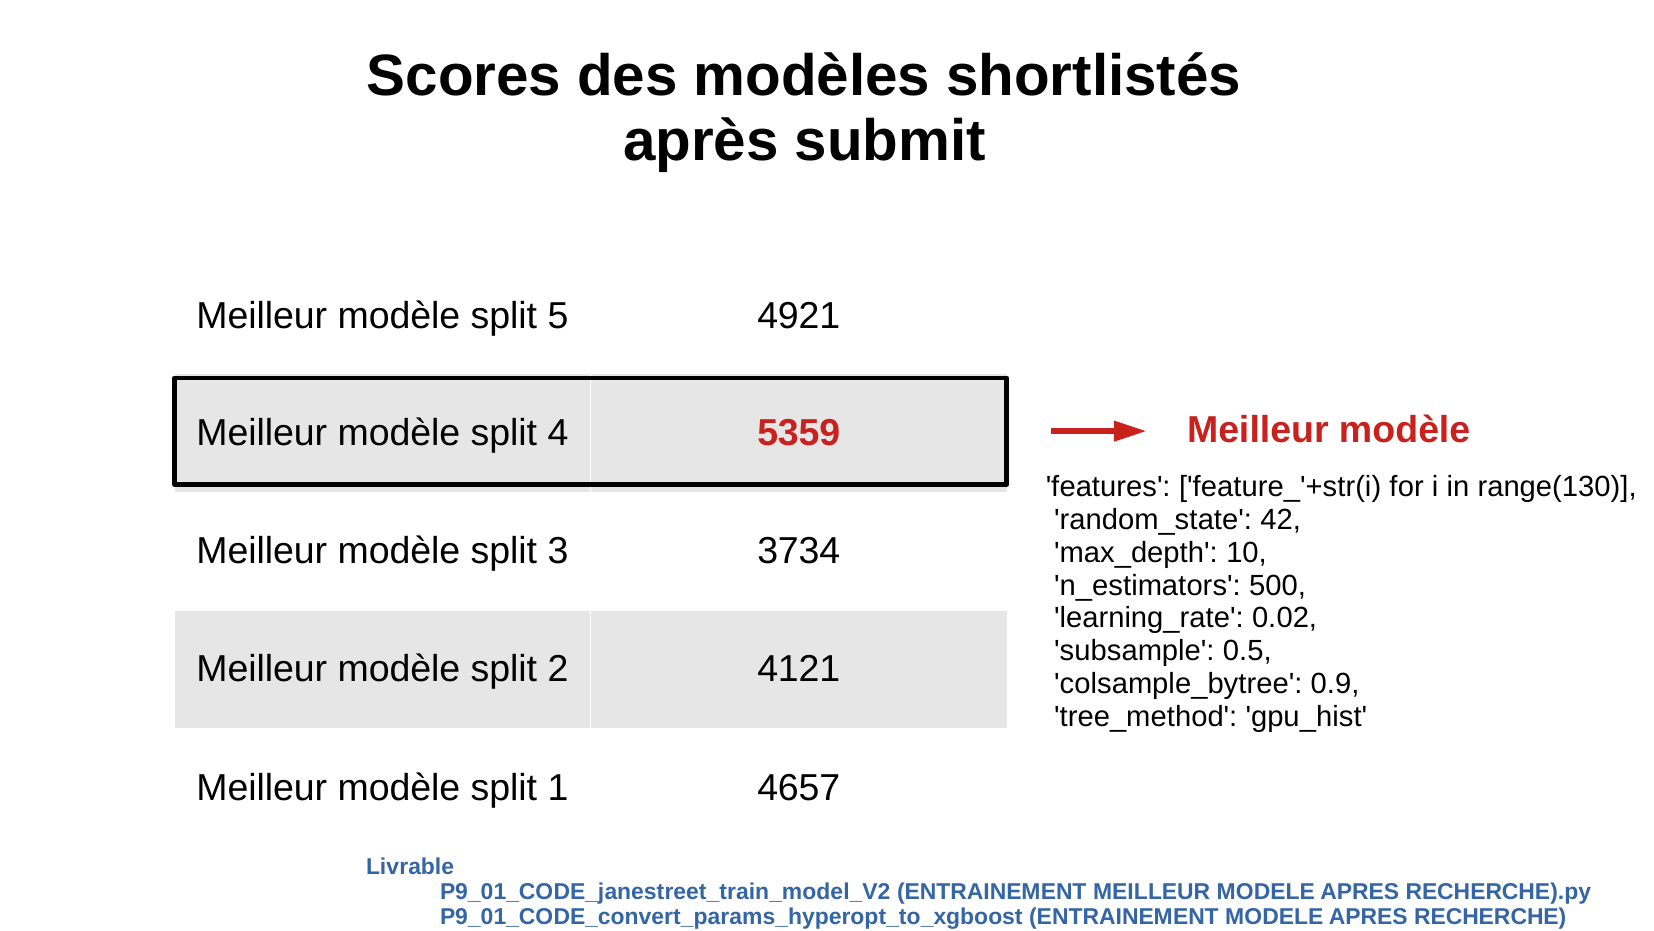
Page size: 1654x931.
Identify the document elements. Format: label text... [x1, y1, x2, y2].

table_header 4921 [591, 258, 1007, 373]
table_cell Meilleur modèle split 4 [175, 485, 590, 492]
table_cell 3734 [591, 493, 1003, 610]
table_cell Meilleur modèle split 2 [175, 611, 590, 728]
table_header Meilleur modèle split 5 [175, 258, 590, 373]
text_box [174, 377, 1007, 485]
table_cell 4121 [591, 611, 1003, 728]
text_box Meilleur modèle [1172, 401, 1544, 459]
table_cell 5359 [591, 485, 1003, 492]
text_box Scores des modèles shortlistés après submit [352, 35, 1300, 181]
table_cell Meilleur modèle split 1 [175, 729, 590, 846]
text_box 'features': ['feature_'+str(i) for i in range(130)], 'random_state': 42, 'max_depth': 10, 'n_estimators': 500, 'learning_rate': 0.02, 'subsample': 0.5, 'colsample_bytree': 0.9, 'tree_method': 'gpu_hist' [1003, 460, 1654, 776]
text_box Livrable P9_01_CODE_janestreet_train_model_V2 (ENTRAINEMENT MEILLEUR MODELE APRES RECHERCHE).py P9_01_CODE_convert_params_hyperopt_to_xgboost (ENTRAINEMENT MODELE APRES RECHERCHE) [351, 845, 1654, 931]
table_cell 4657 [591, 729, 1007, 845]
table_cell Meilleur modèle split 3 [175, 493, 590, 610]
